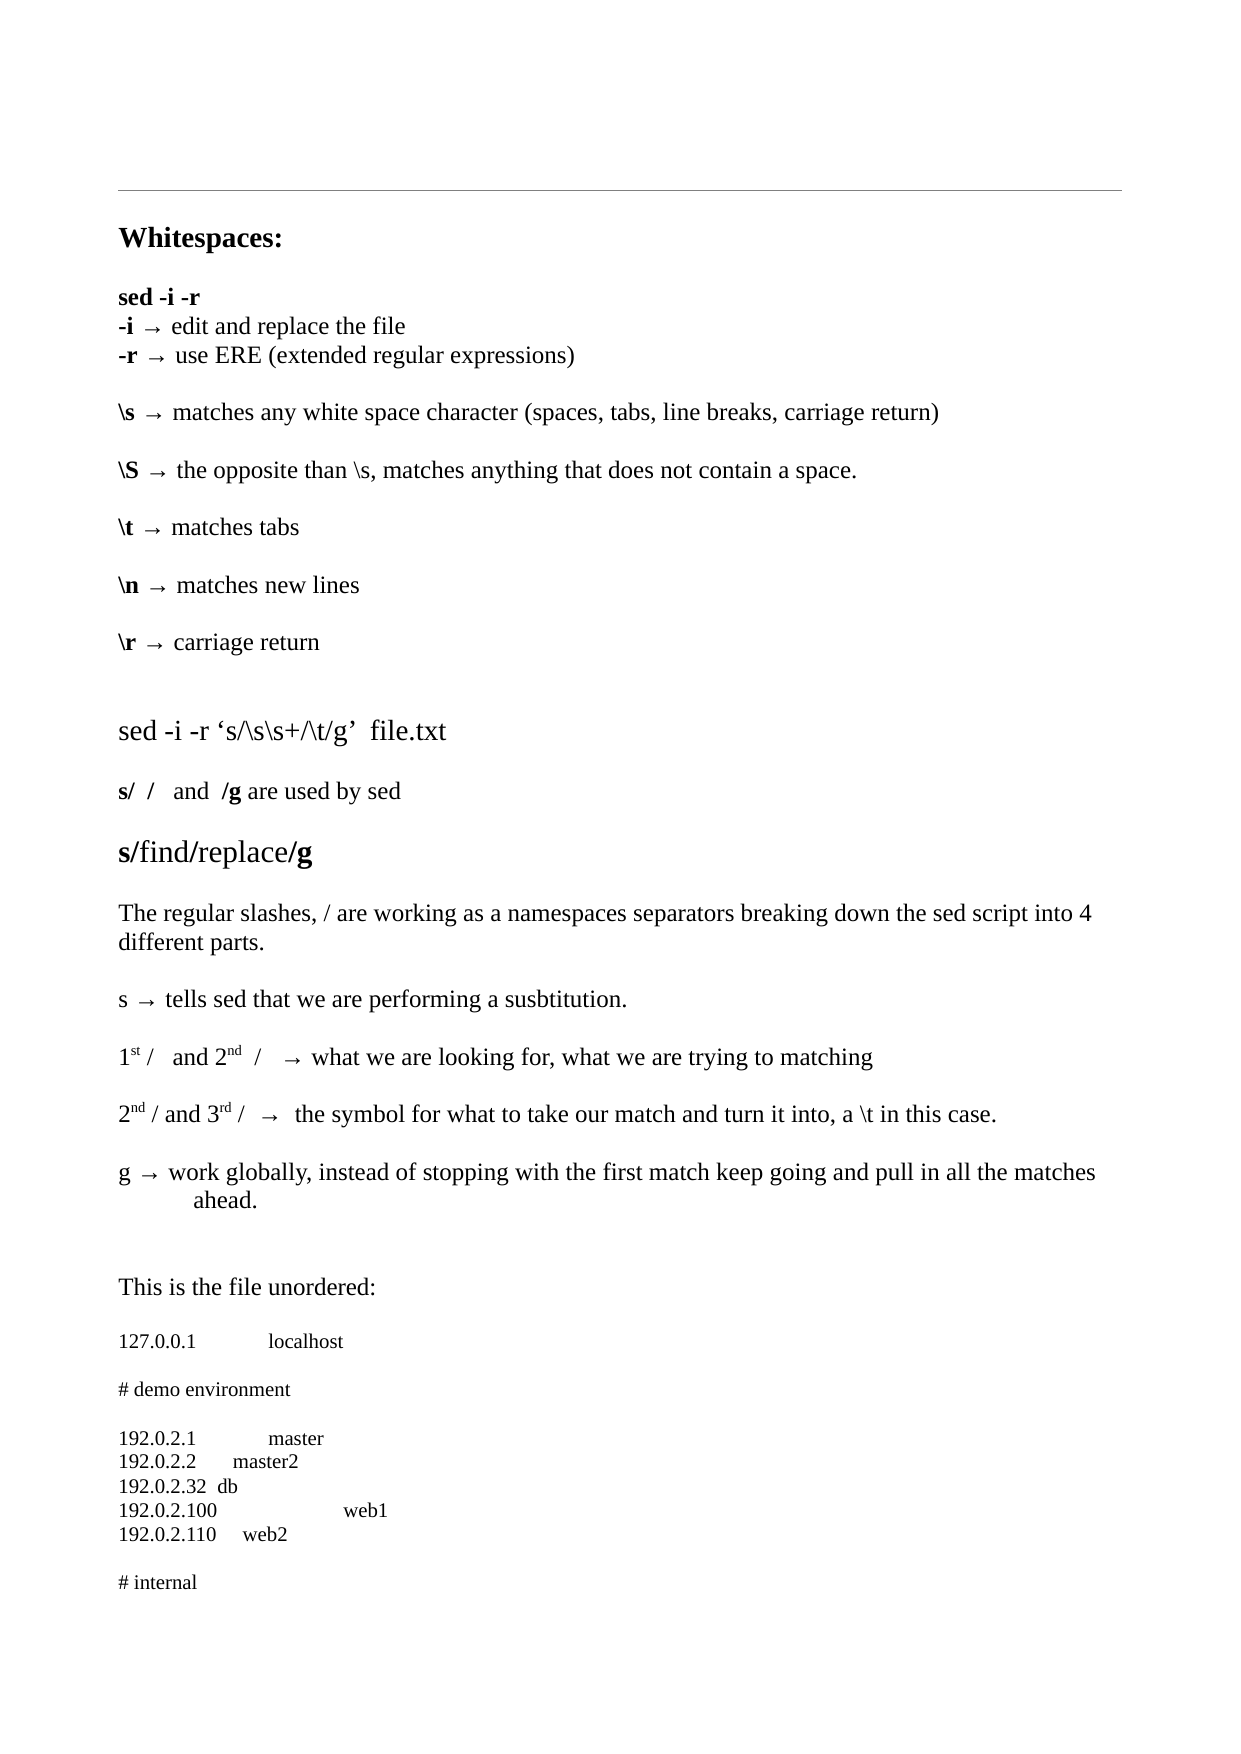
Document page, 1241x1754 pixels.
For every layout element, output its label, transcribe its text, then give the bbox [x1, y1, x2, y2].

text # demo environment [118, 1377, 1122, 1401]
text 192.0.2.2 master2 [118, 1449, 1122, 1473]
text 127.0.0.1 localhost [118, 1329, 1122, 1353]
text 2nd / and 3rd / → the symbol for what to take our match and turn it into, a \t in this case. [118, 1099, 1122, 1128]
text 192.0.2.1 master [118, 1425, 1122, 1449]
text \t → matches tabs [118, 512, 1122, 541]
text \s → matches any white space character (spaces, tabs, line breaks, carriage return) [118, 397, 1122, 426]
text 1st / and 2nd / → what we are looking for, what we are trying to matching [118, 1042, 1122, 1070]
text sed -i -r [118, 282, 1122, 311]
text Whitespaces: [118, 220, 1122, 253]
text g → work globally, instead of stopping with the first match keep going and pull in all the matches ahead. [118, 1157, 1122, 1214]
text sed -i -r ‘s/\s\s+/\t/g’ file.txt [118, 713, 1122, 747]
text 192.0.2.100 web1 [118, 1498, 1122, 1522]
text This is the file unordered: [118, 1272, 1122, 1300]
text -i → edit and replace the file [118, 311, 1122, 340]
text \n → matches new lines [118, 570, 1122, 598]
text -r → use ERE (extended regular expressions) [118, 340, 1122, 368]
text \r → carriage return [118, 627, 1122, 656]
text \S → the opposite than \s, matches anything that does not contain a space. [118, 455, 1122, 483]
text s → tells sed that we are performing a susbtitution. [118, 984, 1122, 1013]
text 192.0.2.32 db [118, 1473, 1122, 1498]
text 192.0.2.110 web2 [118, 1522, 1122, 1546]
text The regular slashes, / are working as a namespaces separators breaking down the sed script into 4 different parts. [118, 898, 1122, 955]
text s/ / and /g are used by sed [118, 776, 1122, 804]
text s/find/replace/g [118, 833, 1122, 869]
text # internal [118, 1570, 1122, 1594]
